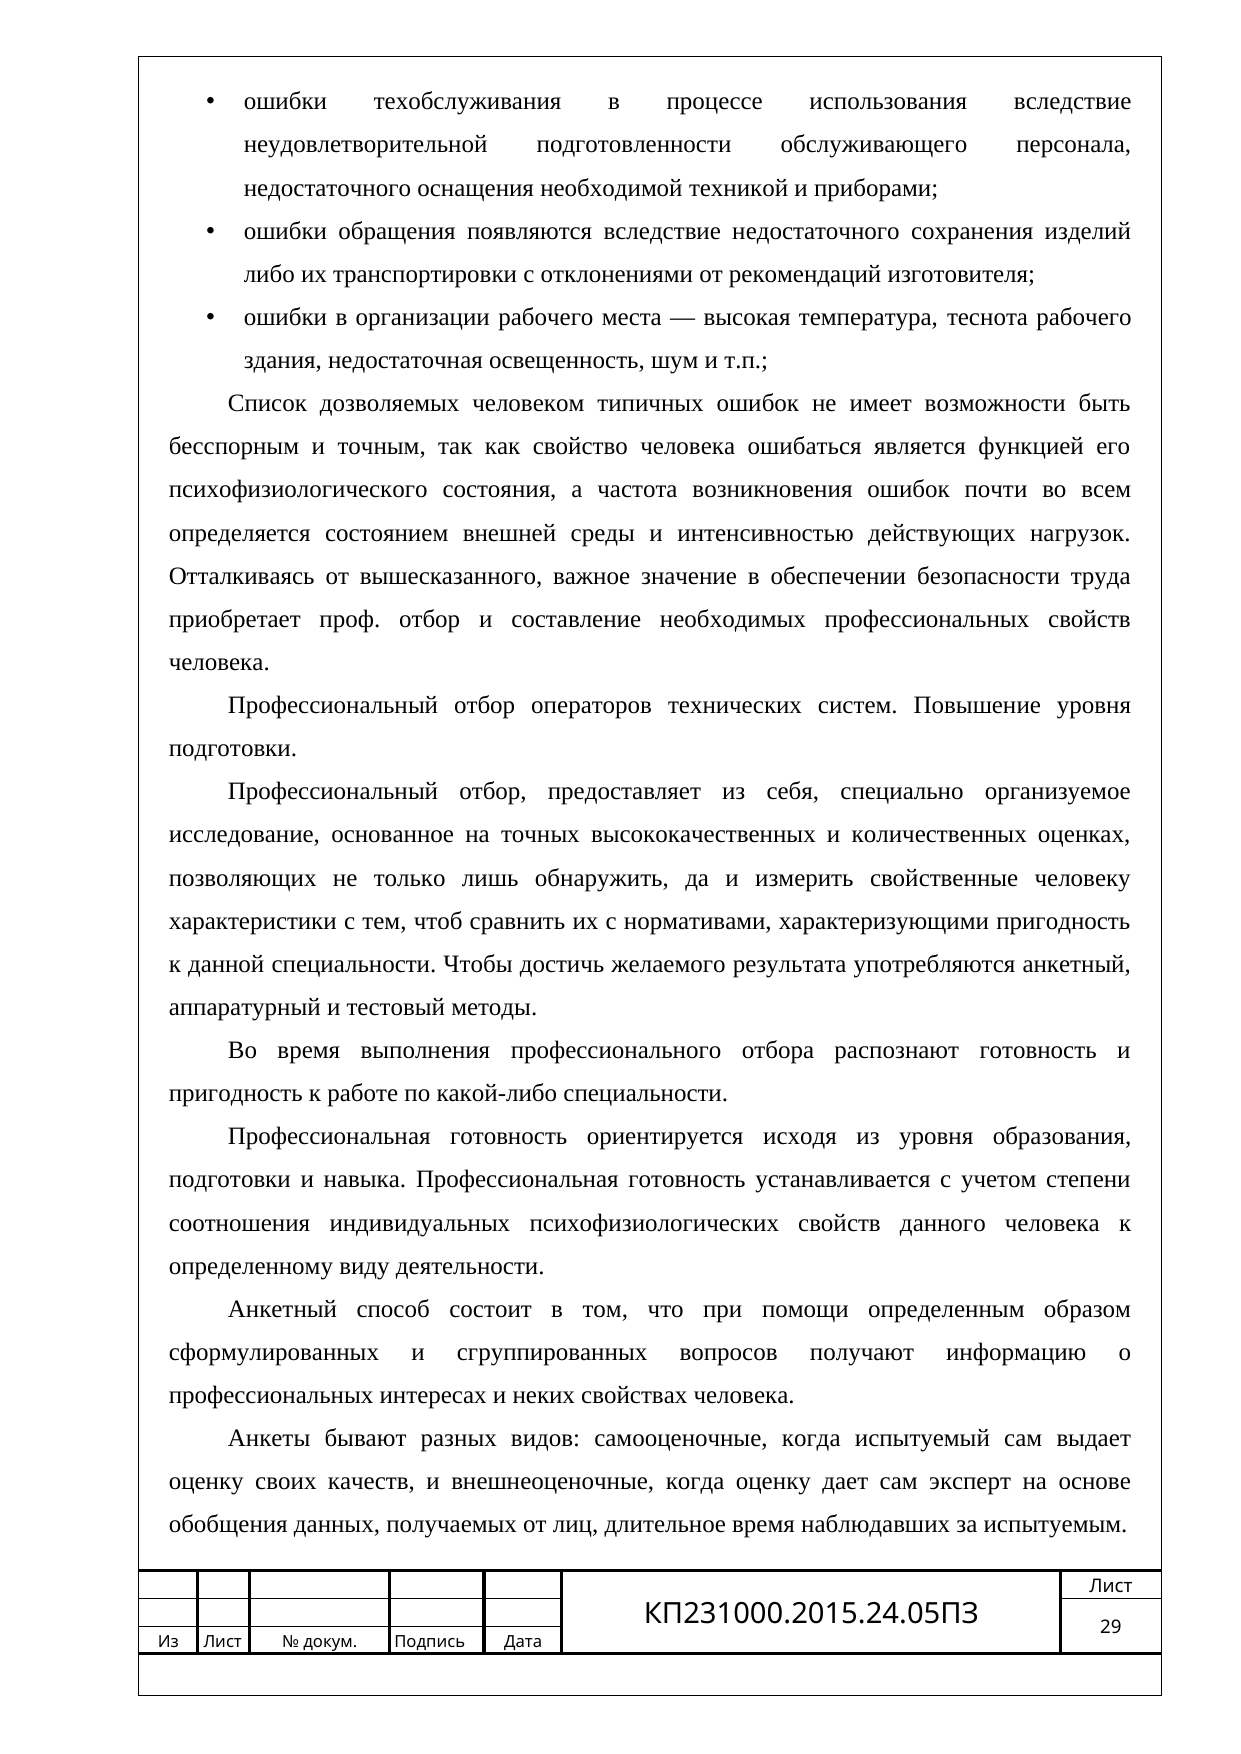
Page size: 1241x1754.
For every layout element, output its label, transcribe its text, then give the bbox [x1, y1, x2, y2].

list ошибки в организации рабочего места — высокая температура, теснота рабочего здания, недостаточная освещенность, шум и т.п.; [206, 302, 1132, 374]
text Профессиональный отбор, предоставляет из себя, специально организуемое исследование, основанное на точных высококачественных и количественных оценках, позволяющих не только лишь обнаружить, да и измерить свойственные человеку характеристики с тем, чтоб сравнить их с нормативами, характеризующими пригодность к данной специальности. Чтобы достичь желаемого результата употребляются анкетный, аппаратурный и тестовый методы. [168, 776, 1132, 1021]
text Профессиональный отбор операторов технических систем. Повышение уровня подготовки. [168, 690, 1132, 762]
text Профессиональная готовность ориентируется исходя из уровня образования, подготовки и навыка. Профессиональная готовность устанавливается с учетом степени соотношения индивидуальных психофизиологических свойств данного человека к определенному виду деятельности. [168, 1121, 1132, 1279]
list ошибки обращения появляются вследствие недостаточного сохранения изделий либо их транспортировки с отклонениями от рекомендаций изготовителя; [206, 216, 1132, 288]
text Анкеты бывают разных видов: самооценочные, когда испытуемый сам выдает оценку своих качеств, и внешнеоценочные, когда оценку дает сам эксперт на основе обобщения данных, получаемых от лиц, длительное время наблюдавших за испытуемым. [168, 1423, 1132, 1538]
text Список дозволяемых человеком типичных ошибок не имеет возможности быть бесспорным и точным, так как свойство человека ошибаться является функцией его психофизиологического состояния, а частота возникновения ошибок почти во всем определяется состоянием внешней среды и интенсивностью действующих нагрузок. Отталкиваясь от вышесказанного, важное значение в обеспечении безопасности труда приобретает проф. отбор и составление необходимых профессиональных свойств человека. [168, 388, 1132, 676]
text Во время выполнения профессионального отбора распознают готовность и пригодность к работе по какой-либо специальности. [168, 1035, 1132, 1107]
list ошибки техобслуживания в процессе использования вследствие неудовлетворительной подготовленности обслуживающего персонала, недостаточного оснащения необходимой техникой и приборами; [206, 86, 1132, 201]
text Анкетный способ состоит в том, что при помощи определенным образом сформулированных и сгруппированных вопросов получают информацию о профессиональных интересах и неких свойствах человека. [168, 1294, 1132, 1409]
